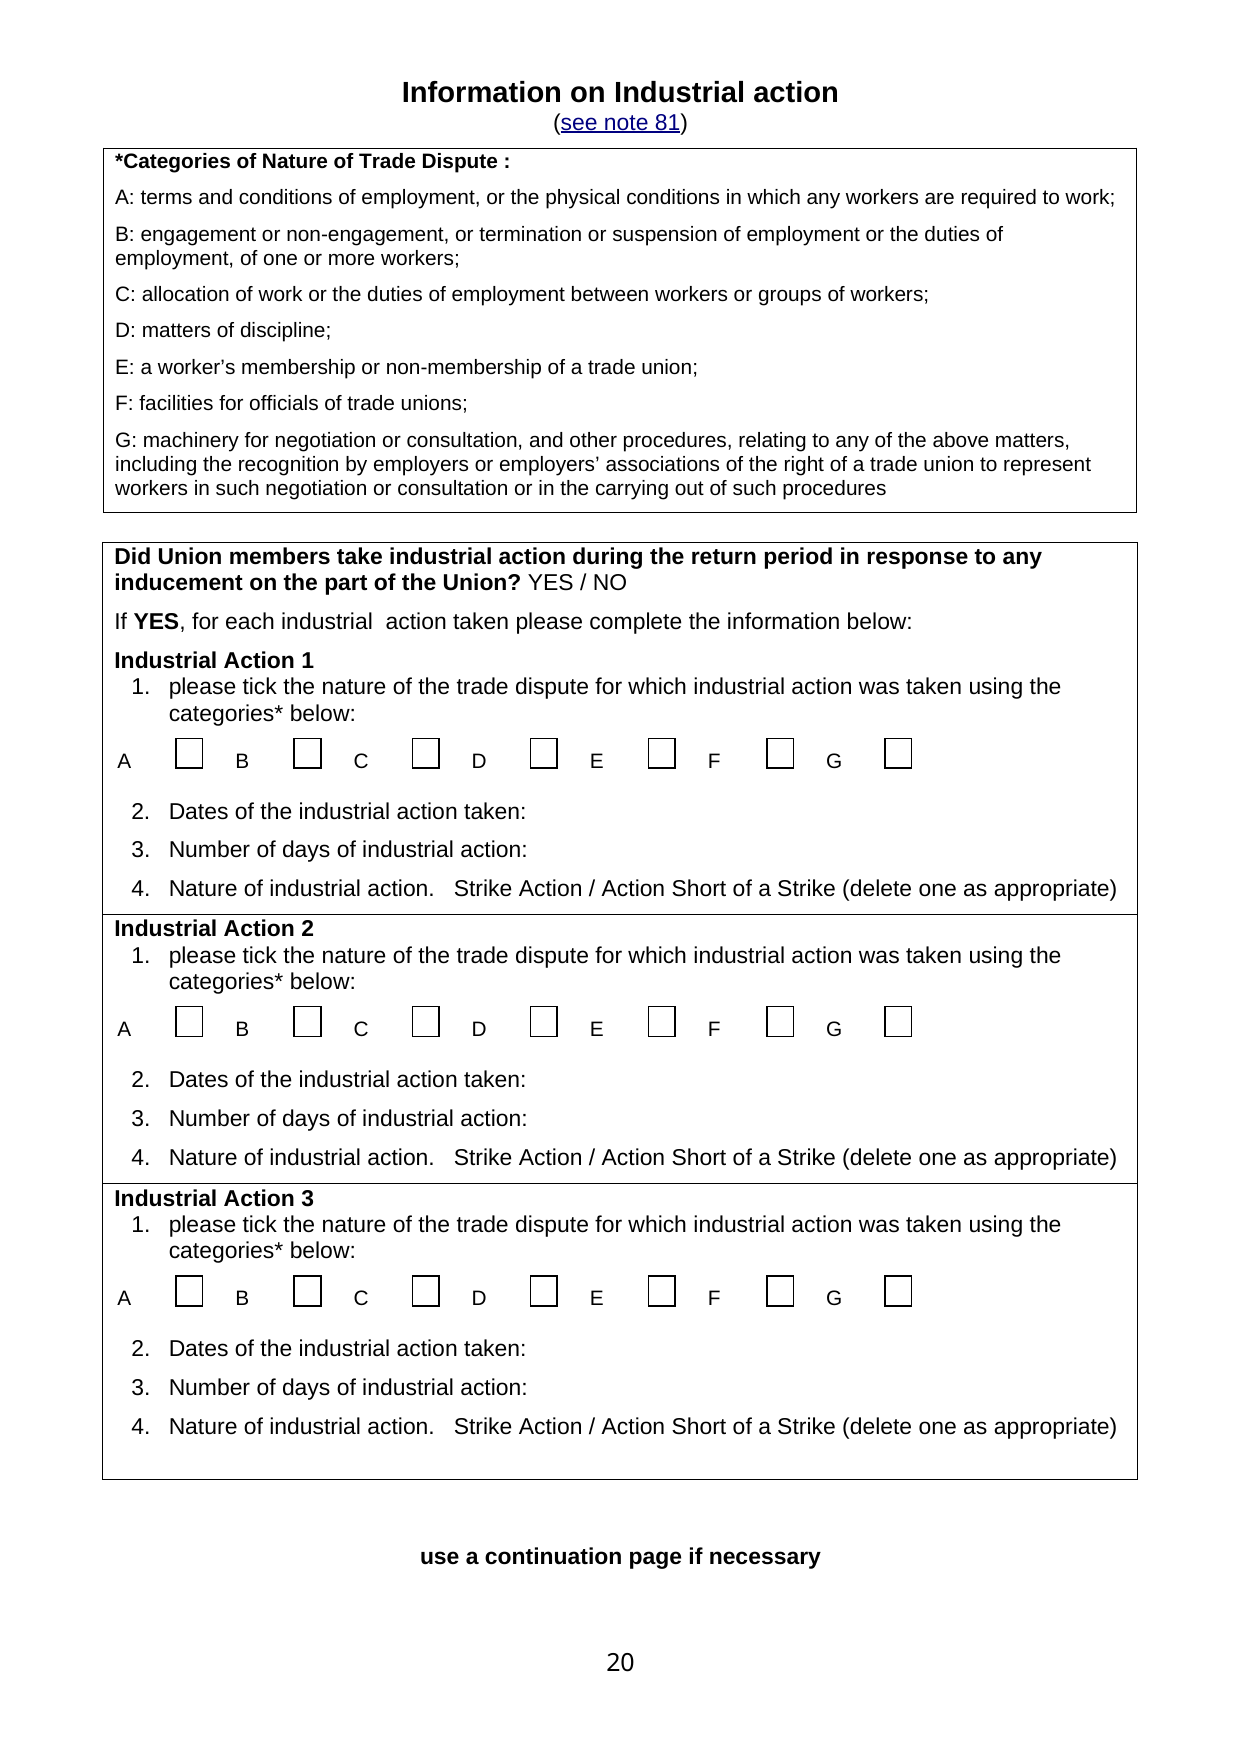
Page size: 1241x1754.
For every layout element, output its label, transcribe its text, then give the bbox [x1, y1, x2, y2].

table_header *Categories of Nature of Trade Dispute : A: terms and conditions of employment, or the physical conditions in which any workers are required to work; B: engagement or non-engagement, or termination or suspension of employment or the duties of employment, of one or more workers; C: allocation of work or the duties of employment between workers or groups of workers; D: matters of discipline; E: a worker’s membership or non-membership of a trade union; F: facilities for officials of trade unions; G: machinery for negotiation or consultation, and other procedures, relating to any of the above matters, including the recognition by employers or employers’ associations of the right of a trade union to represent workers in such negotiation or consultation or in the carrying out of such procedures [104, 149, 1136, 512]
table_cell Industrial Action 3 please tick the nature of the trade dispute for which industrial action was taken using the categories* below: A B C D E F G Dates of the industrial action taken: Number of days of industrial action: Nature of industrial action. Strike Action / Action Short of a Strike (delete one as appropriate) [103, 1184, 1137, 1479]
text use a continuation page if necessary [75, 1543, 1166, 1569]
table_header Did Union members take industrial action during the return period in response to any inducement on the part of the Union? YES / NO If YES, for each industrial action taken please complete the information below: Industrial Action 1 please tick the nature of the trade dispute for which industrial action was taken using the categories* below: A B C D E F G Dates of the industrial action taken: Number of days of industrial action: Nature of industrial action. Strike Action / Action Short of a Strike (delete one as appropriate) [103, 543, 1137, 914]
text (see note 81) [75, 108, 1166, 135]
table_cell Industrial Action 2 please tick the nature of the trade dispute for which industrial action was taken using the categories* below: A B C D E F G Dates of the industrial action taken: Number of days of industrial action: Nature of industrial action. Strike Action / Action Short of a Strike (delete one as appropriate) [103, 915, 1137, 1182]
subtitle Information on Industrial action [75, 75, 1166, 108]
